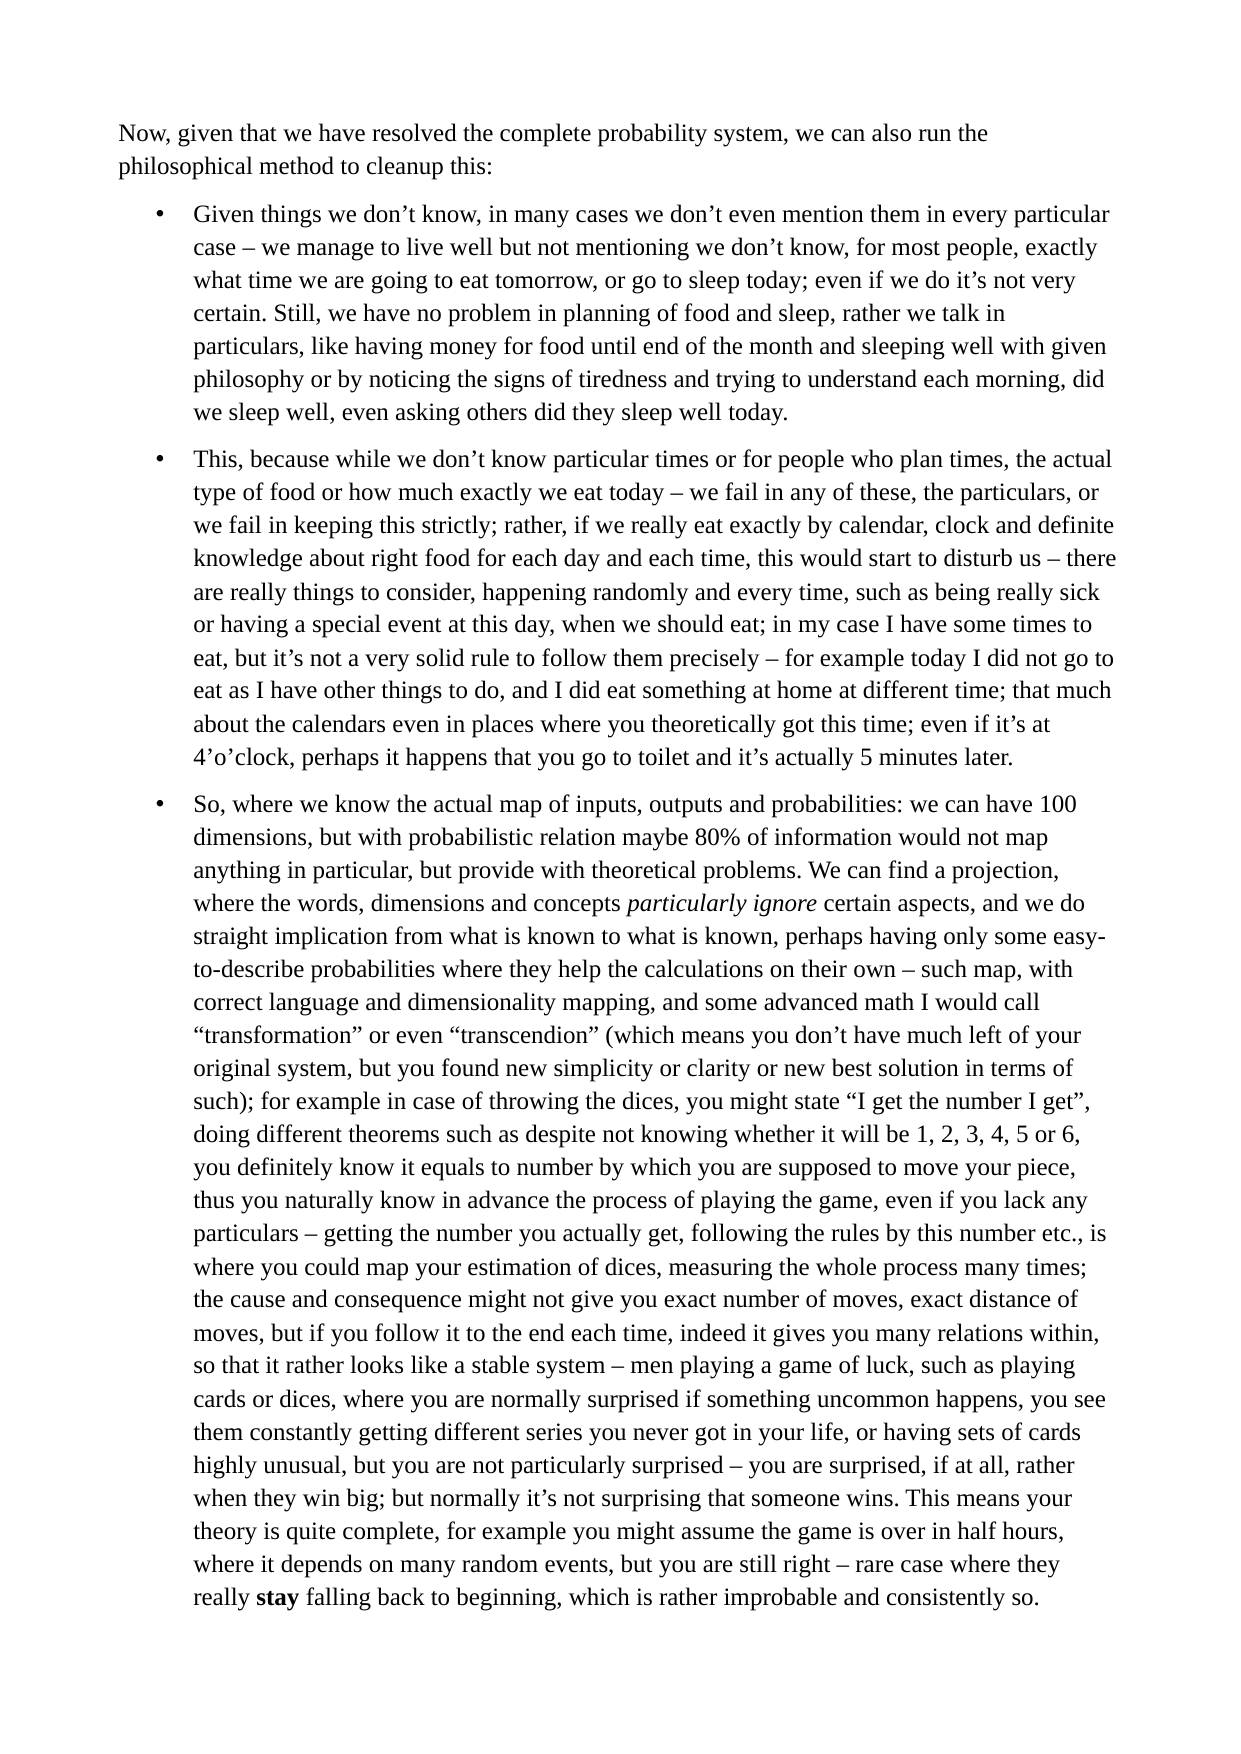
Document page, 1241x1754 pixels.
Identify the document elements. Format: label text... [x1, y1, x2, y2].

list This, because while we don’t know particular times or for people who plan times, the actual type of food or how much exactly we eat today – we fail in any of these, the particulars, or we fail in keeping this strictly; rather, if we really eat exactly by calendar, clock and definite knowledge about right food for each day and each time, this would start to disturb us – there are really things to consider, happening randomly and every time, such as being really sick or having a special event at this day, when we should eat; in my case I have some times to eat, but it’s not a very solid rule to follow them precisely – for example today I did not go to eat as I have other things to do, and I did eat something at home at different time; that much about the calendars even in places where you theoretically got this time; even if it’s at 4’o’clock, perhaps it happens that you go to toilet and it’s actually 5 minutes later. [156, 444, 1122, 770]
list Given things we don’t know, in many cases we don’t even mention them in every particular case – we manage to live well but not mentioning we don’t know, for most people, exactly what time we are going to eat tomorrow, or go to sleep today; even if we do it’s not very certain. Still, we have no problem in planning of food and sleep, rather we talk in particulars, like having money for food until end of the month and sleeping well with given philosophy or by noticing the signs of tiredness and trying to understand each morning, did we sleep well, even asking others did they sleep well today. [156, 199, 1122, 426]
text Now, given that we have resolved the complete probability system, we can also run the philosophical method to cleanup this: [118, 118, 1122, 180]
list So, where we know the actual map of inputs, outputs and probabilities: we can have 100 dimensions, but with probabilistic relation maybe 80% of information would not map anything in particular, but provide with theoretical problems. We can find a projection, where the words, dimensions and concepts particularly ignore certain aspects, and we do straight implication from what is known to what is known, perhaps having only some easy-to-describe probabilities where they help the calculations on their own – such map, with correct language and dimensionality mapping, and some advanced math I would call “transformation” or even “transcendion” (which means you don’t have much left of your original system, but you found new simplicity or clarity or new best solution in terms of such); for example in case of throwing the dices, you might state “I get the number I get”, doing different theorems such as despite not knowing whether it will be 1, 2, 3, 4, 5 or 6, you definitely know it equals to number by which you are supposed to move your piece, thus you naturally know in advance the process of playing the game, even if you lack any particulars – getting the number you actually get, following the rules by this number etc., is where you could map your estimation of dices, measuring the whole process many times; the cause and consequence might not give you exact number of moves, exact distance of moves, but if you follow it to the end each time, indeed it gives you many relations within, so that it rather looks like a stable system – men playing a game of luck, such as playing cards or dices, where you are normally surprised if something uncommon happens, you see them constantly getting different series you never got in your life, or having sets of cards highly unusual, but you are not particularly surprised – you are surprised, if at all, rather when they win big; but normally it’s not surprising that someone wins. This means your theory is quite complete, for example you might assume the game is over in half hours, where it depends on many random events, but you are still right – rare case where they really stay falling back to beginning, which is rather improbable and consistently so. [156, 789, 1122, 1611]
